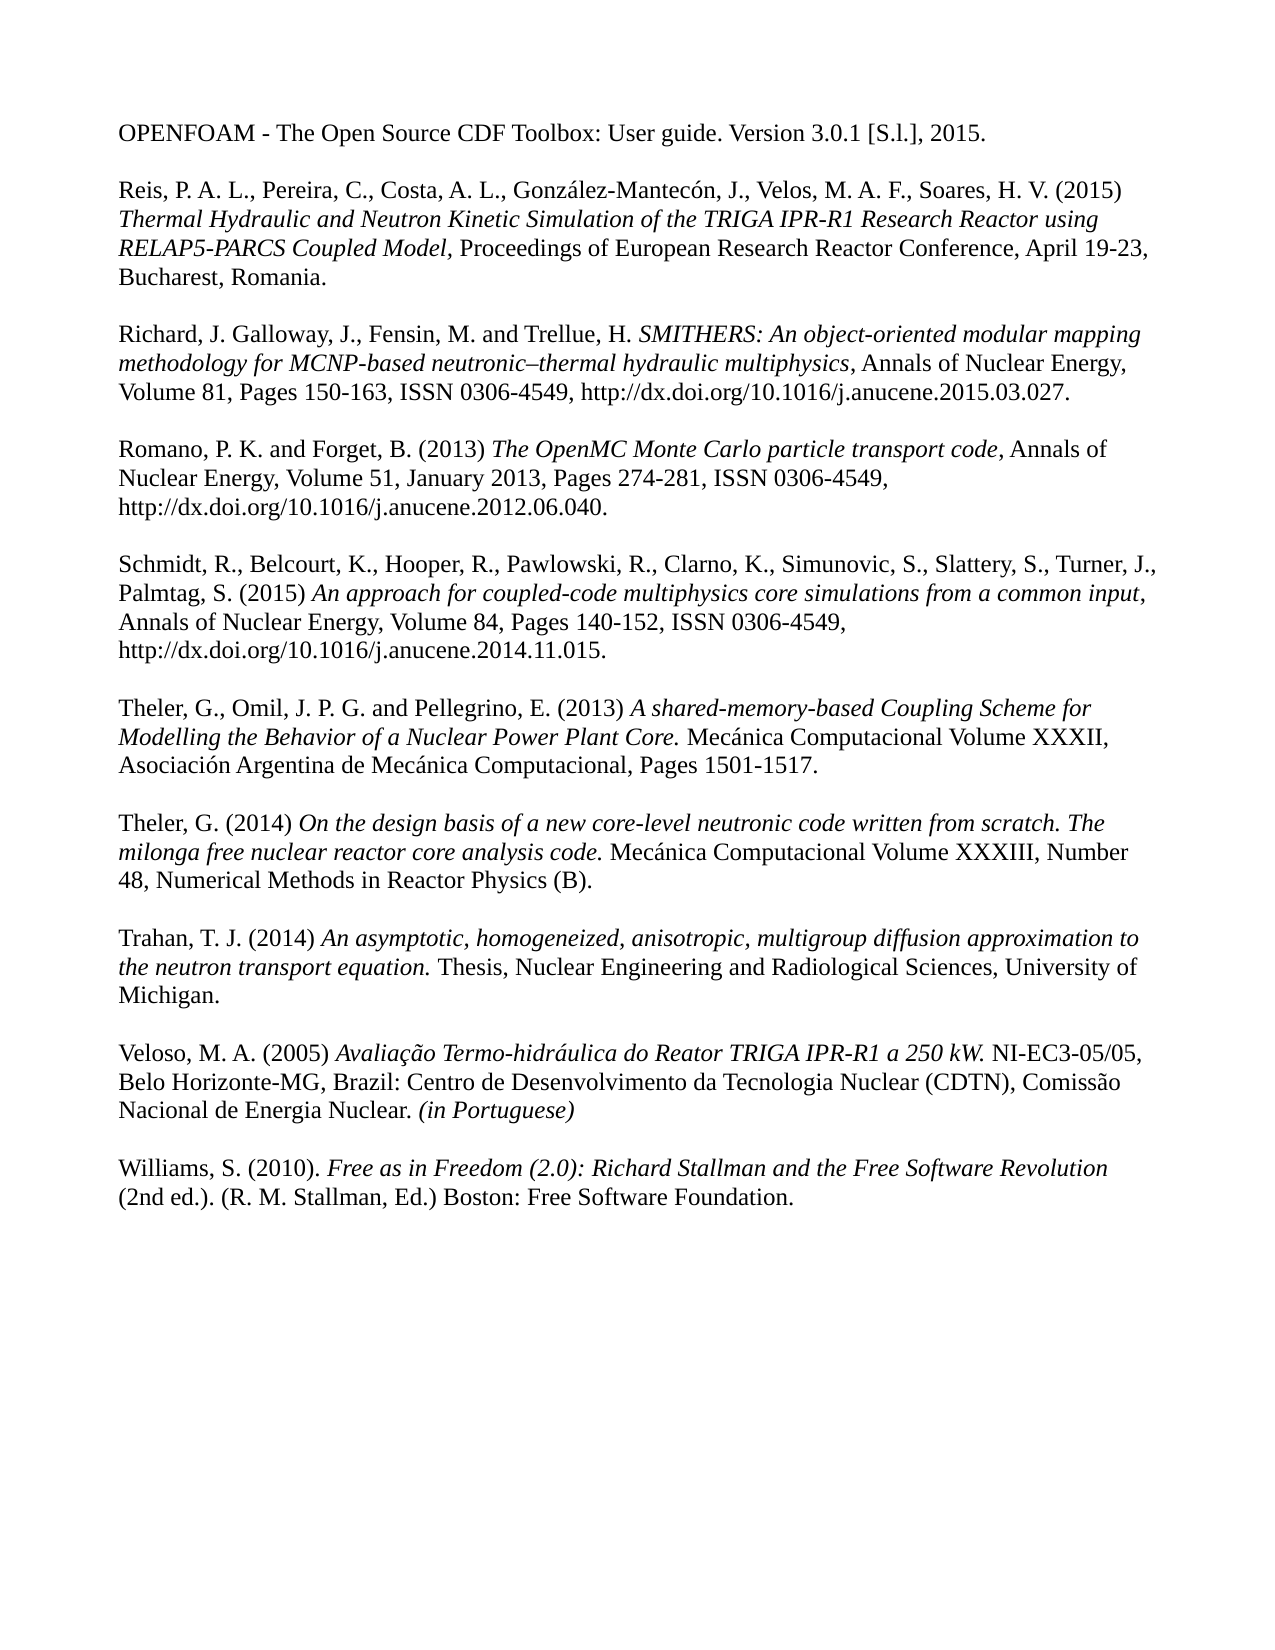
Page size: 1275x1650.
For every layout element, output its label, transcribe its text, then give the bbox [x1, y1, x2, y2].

text Reis, P. A. L., Pereira, C., Costa, A. L., González-Mantecón, J., Velos, M. A. F., Soares, H. V. (2015) Thermal Hydraulic and Neutron Kinetic Simulation of the TRIGA IPR-R1 Research Reactor using RELAP5-PARCS Coupled Model, Proceedings of European Research Reactor Conference, April 19-23, Bucharest, Romania. [118, 176, 1157, 291]
text Schmidt, R., Belcourt, K., Hooper, R., Pawlowski, R., Clarno, K., Simunovic, S., Slattery, S., Turner, J., Palmtag, S. (2015) An approach for coupled-code multiphysics core simulations from a common input, Annals of Nuclear Energy, Volume 84, Pages 140-152, ISSN 0306-4549, http://dx.doi.org/10.1016/j.anucene.2014.11.015. [118, 549, 1157, 664]
text Theler, G. (2014) On the design basis of a new core-level neutronic code written from scratch. The milonga free nuclear reactor core analysis code. Mecánica Computacional Volume XXXIII, Number 48, Numerical Methods in Reactor Physics (B). [118, 808, 1157, 894]
text Theler, G., Omil, J. P. G. and Pellegrino, E. (2013) A shared-memory-based Coupling Scheme for Modelling the Behavior of a Nuclear Power Plant Core. Mecánica Computacional Volume XXXII, Asociación Argentina de Mecánica Computacional, Pages 1501-1517. [118, 693, 1157, 779]
text Veloso, M. A. (2005) Avaliação Termo-hidráulica do Reator TRIGA IPR-R1 a 250 kW. NI-EC3-05/05, Belo Horizonte-MG, Brazil: Centro de Desenvolvimento da Tecnologia Nuclear (CDTN), Comissão Nacional de Energia Nuclear. (in Portuguese) [118, 1038, 1157, 1124]
text Williams, S. (2010). Free as in Freedom (2.0): Richard Stallman and the Free Software Revolution (2nd ed.). (R. M. Stallman, Ed.) Boston: Free Software Foundation. [118, 1153, 1157, 1211]
text Richard, J. Galloway, J., Fensin, M. and Trellue, H. SMITHERS: An object-oriented modular mapping methodology for MCNP-based neutronic–thermal hydraulic multiphysics, Annals of Nuclear Energy, Volume 81, Pages 150-163, ISSN 0306-4549, http://dx.doi.org/10.1016/j.anucene.2015.03.027. [118, 319, 1157, 406]
text Trahan, T. J. (2014) An asymptotic, homogeneized, anisotropic, multigroup diffusion approximation to the neutron transport equation. Thesis, Nuclear Engineering and Radiological Sciences, University of Michigan. [118, 923, 1157, 1009]
text Romano, P. K. and Forget, B. (2013) The OpenMC Monte Carlo particle transport code, Annals of Nuclear Energy, Volume 51, January 2013, Pages 274-281, ISSN 0306-4549, http://dx.doi.org/10.1016/j.anucene.2012.06.040. [118, 434, 1157, 521]
text OPENFOAM - The Open Source CDF Toolbox: User guide. Version 3.0.1 [S.l.], 2015. [118, 118, 1157, 147]
